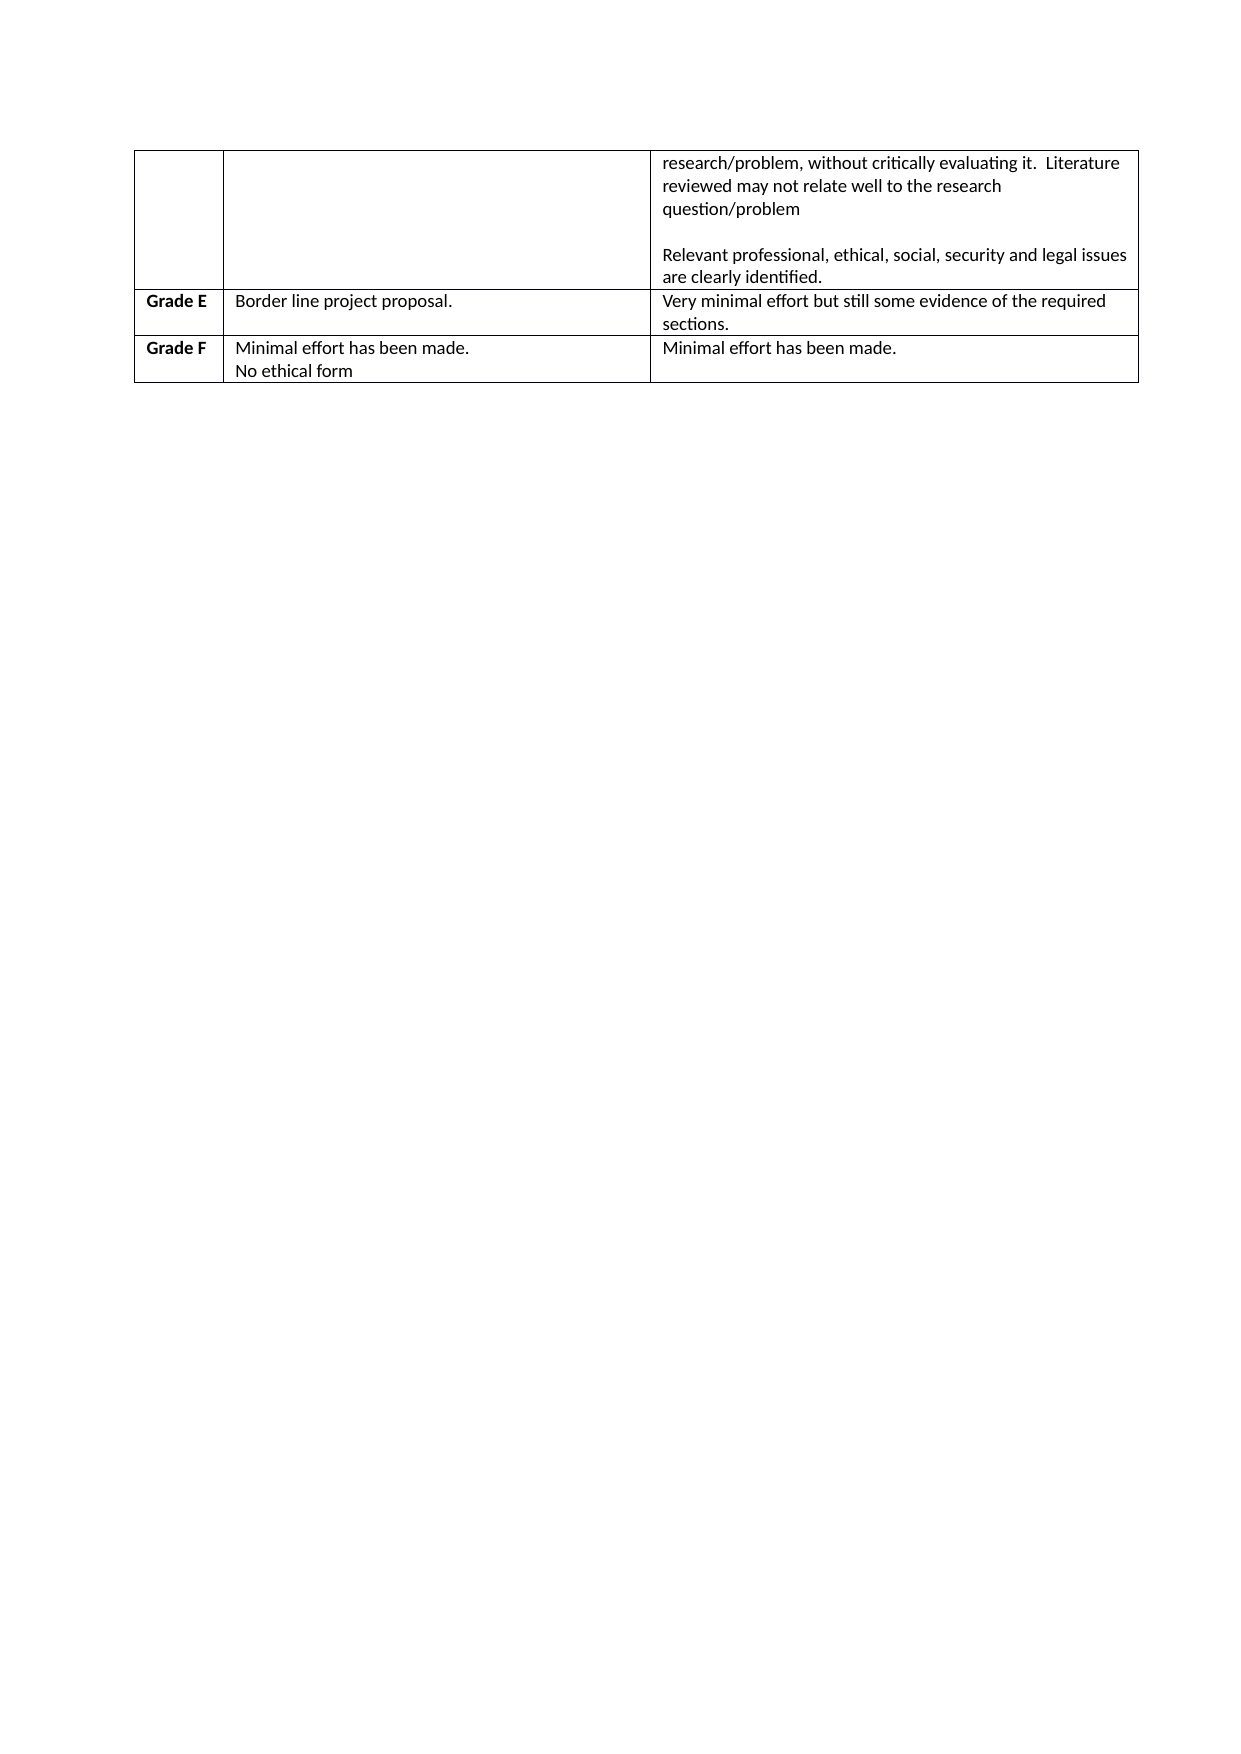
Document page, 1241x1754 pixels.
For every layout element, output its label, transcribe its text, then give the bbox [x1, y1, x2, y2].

table_cell Grade E [135, 290, 223, 335]
table_cell [135, 151, 223, 288]
table_cell Very minimal effort but still some evidence of the required sections. [651, 290, 1138, 335]
table_cell Minimal effort has been made. [651, 336, 1138, 382]
table_cell Border line project proposal. [224, 290, 650, 335]
table_cell [224, 151, 650, 288]
table_cell Minimal effort has been made. No ethical form [224, 336, 650, 382]
table_cell research/problem, without critically evaluating it. Literature reviewed may not relate well to the research question/problem Relevant professional, ethical, social, security and legal issues are clearly identified. [651, 151, 1138, 288]
table_cell Grade F [135, 336, 223, 382]
